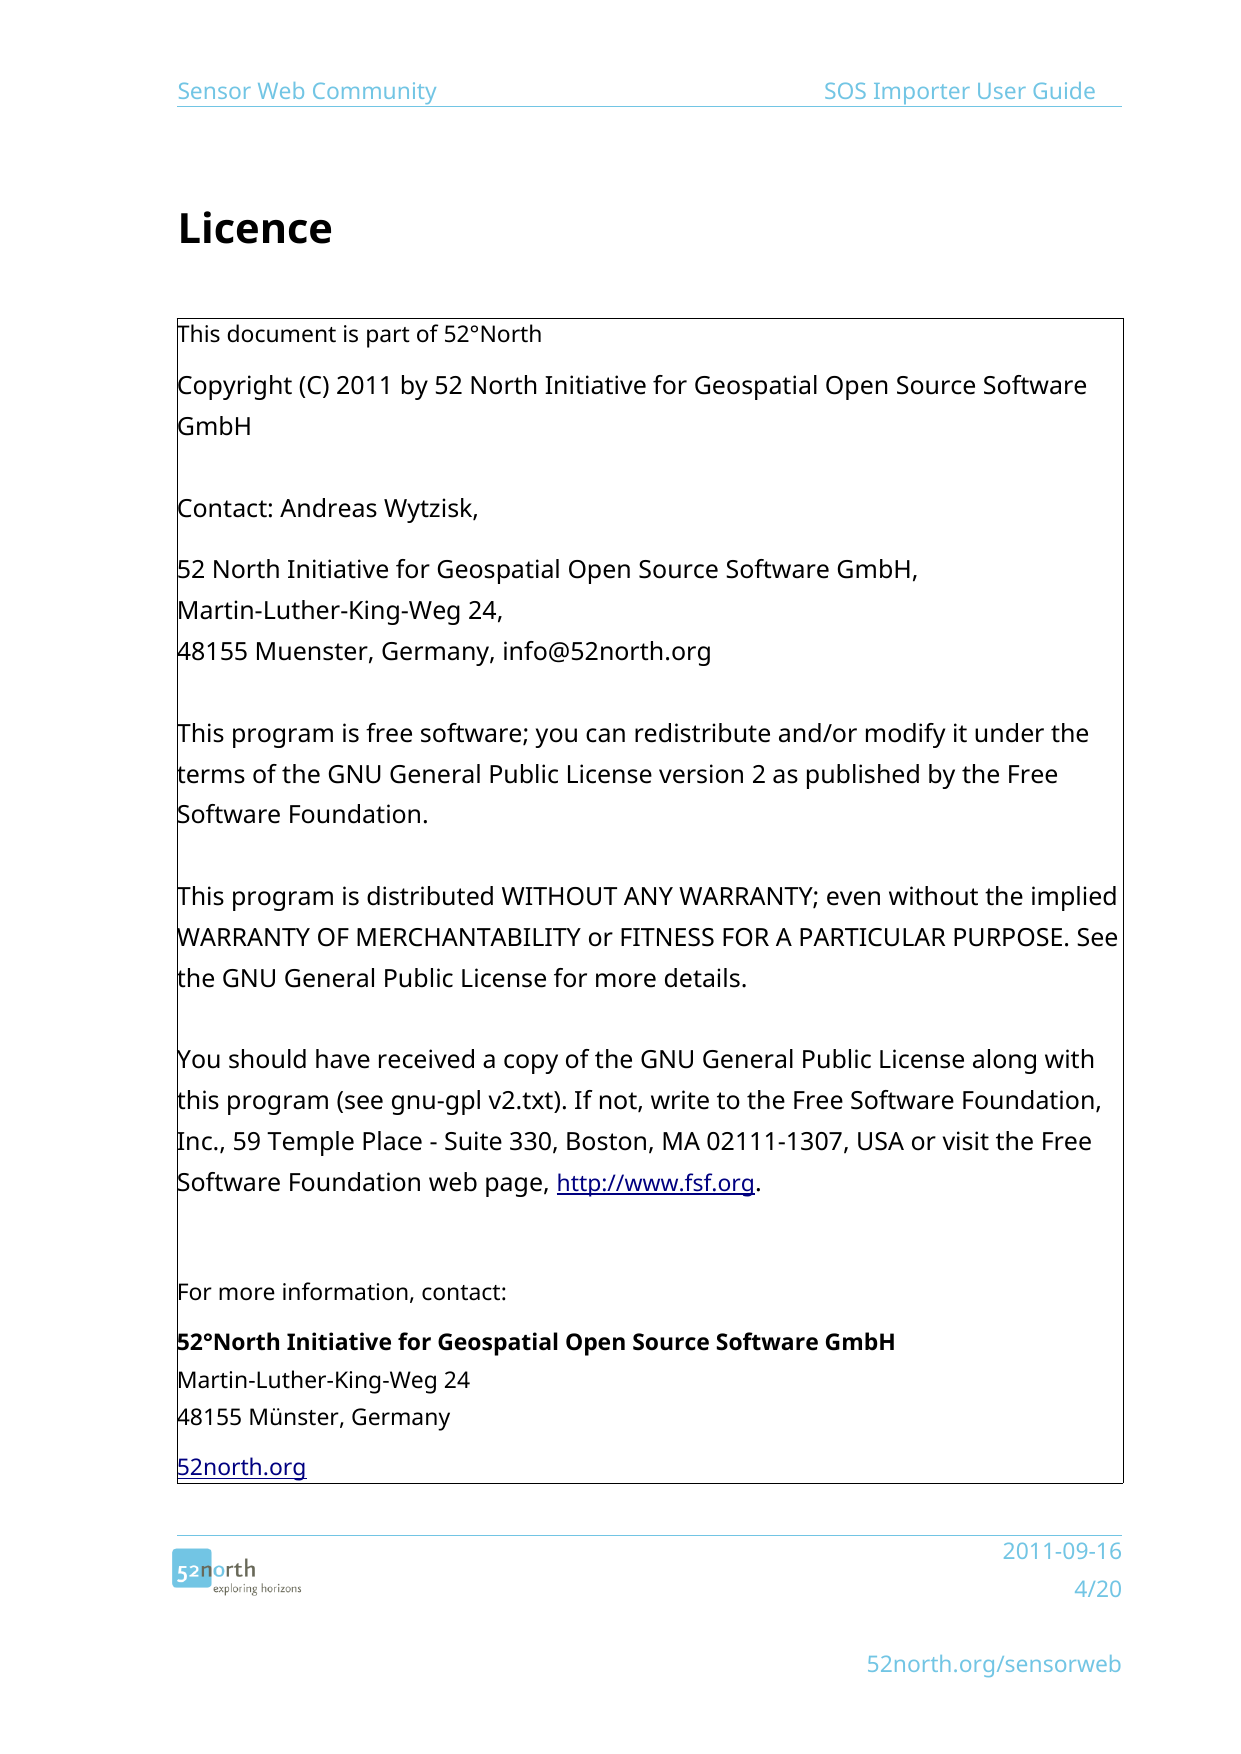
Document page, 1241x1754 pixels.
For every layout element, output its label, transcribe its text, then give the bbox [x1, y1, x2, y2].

text For more information, contact: [178, 1276, 1122, 1308]
subtitle Licence [177, 199, 1122, 256]
text 52 North Initiative for Geospatial Open Source Software GmbH, Martin-Luther-King-Weg 24, 48155 Muenster, Germany, info@52north.org This program is free software; you can redistribute and/or modify it under the terms of the GNU General Public License version 2 as published by the Free Software Foundation. This program is distributed WITHOUT ANY WARRANTY; even without the implied WARRANTY OF MERCHANTABILITY or FITNESS FOR A PARTICULAR PURPOSE. See the GNU General Public License for more details. You should have received a copy of the GNU General Public License along with this program (see gnu-gpl v2.txt). If not, write to the Free Software Foundation, Inc., 59 Temple Place - Suite 330, Boston, MA 02111-1307, USA or visit the Free Software Foundation web page, http://www.fsf.org. [178, 552, 1122, 1199]
text 52north.org [178, 1451, 1122, 1483]
text Copyright (C) 2011 by 52 North Initiative for Geospatial Open Source Software GmbH Contact: Andreas Wytzisk, [178, 368, 1122, 524]
text This document is part of 52°North [178, 319, 1122, 349]
text 52°North Initiative for Geospatial Open Source Software GmbH Martin-Luther-King-Weg 24 48155 Münster, Germany [178, 1326, 1122, 1433]
